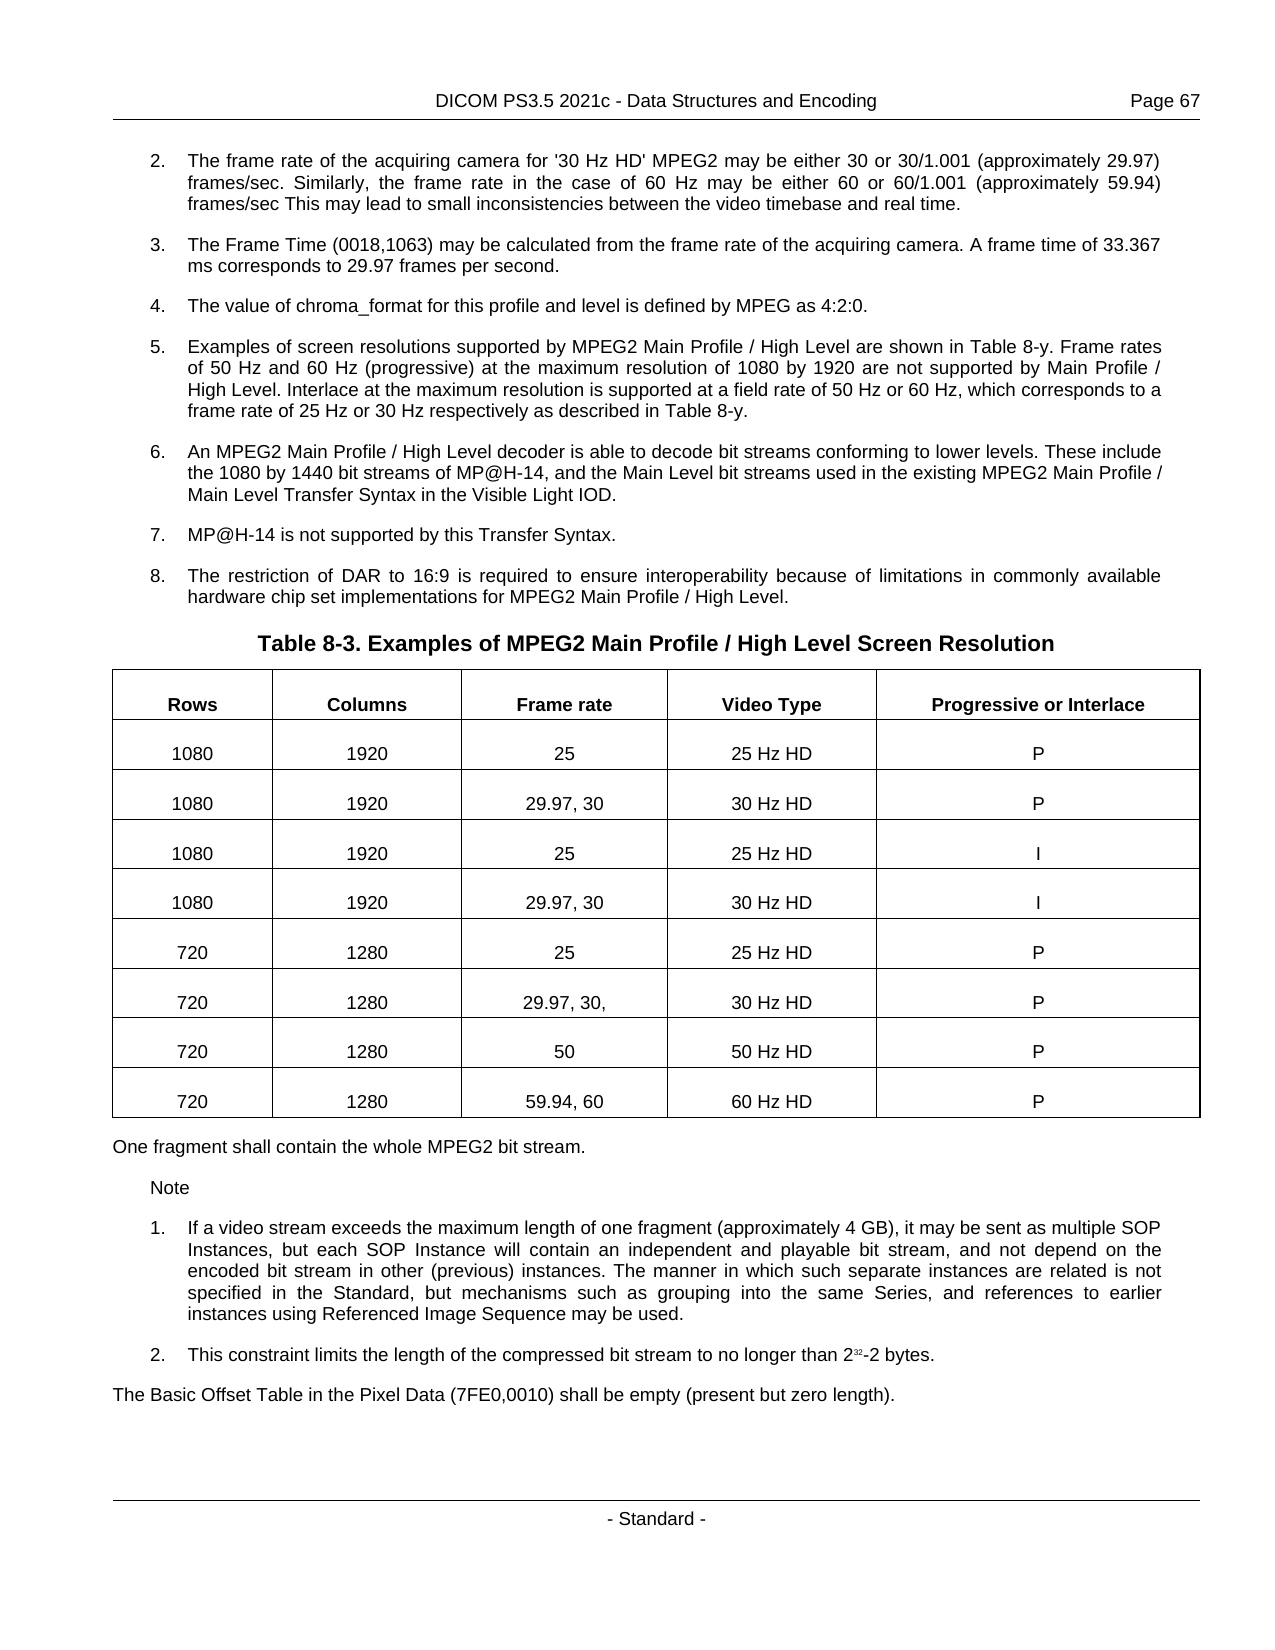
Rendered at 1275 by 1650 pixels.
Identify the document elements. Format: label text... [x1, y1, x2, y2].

table_cell 1080 [113, 770, 272, 818]
table_cell 29.97, 30 [462, 770, 667, 818]
table_cell 25 [462, 820, 667, 868]
table_cell 25 [462, 919, 667, 967]
table_cell 1080 [113, 869, 272, 918]
text Table 8-3. Examples of MPEG2 Main Profile / High Level Screen Resolution [112, 630, 1200, 656]
table_cell 50 [462, 1018, 667, 1067]
text 4. The value of chroma_format for this profile and level is defined by MPEG as 4:2:0. [150, 295, 1162, 317]
table_header Columns [273, 670, 461, 719]
text 5. Examples of screen resolutions supported by MPEG2 Main Profile / High Level are shown in Table 8-y. Frame rates of 50 Hz and 60 Hz (progressive) at the maximum resolution of 1080 by 1920 are not supported by Main Profile / High Level. Interlace at the maximum resolution is supported at a field rate of 50 Hz or 60 Hz, which corresponds to a frame rate of 25 Hz or 30 Hz respectively as described in Table 8-y. [150, 336, 1162, 422]
text 1. If a video stream exceeds the maximum length of one fragment (approximately 4 GB), it may be sent as multiple SOP Instances, but each SOP Instance will contain an independent and playable bit stream, and not depend on the encoded bit stream in other (previous) instances. The manner in which such separate instances are related is not specified in the Standard, but mechanisms such as grouping into the same Series, and references to earlier instances using Referenced Image Sequence may be used. [150, 1217, 1162, 1325]
table_cell 30 Hz HD [668, 869, 876, 918]
table_cell 720 [113, 919, 272, 967]
table_cell 1280 [273, 1018, 461, 1067]
table_cell 720 [113, 1018, 272, 1067]
table_cell I [877, 820, 1199, 868]
table_cell P [877, 720, 1199, 769]
table_cell 59.94, 60 [462, 1068, 667, 1117]
table_cell 1920 [273, 820, 461, 868]
table_cell 30 Hz HD [668, 969, 876, 1017]
table_cell 720 [113, 969, 272, 1017]
table_cell 25 Hz HD [668, 820, 876, 868]
text 2. This constraint limits the length of the compressed bit stream to no longer than 232-2 bytes. [150, 1343, 1162, 1365]
table_cell P [877, 770, 1199, 818]
text 8. The restriction of DAR to 16:9 is required to ensure interoperability because of limitations in commonly available hardware chip set implementations for MPEG2 Main Profile / High Level. [150, 564, 1162, 607]
table_cell 720 [113, 1068, 272, 1117]
table_cell 50 Hz HD [668, 1018, 876, 1067]
table_cell P [877, 969, 1199, 1017]
text The Basic Offset Table in the Pixel Data (7FE0,0010) shall be empty (present but zero length). [112, 1384, 1200, 1405]
table_cell 1280 [273, 919, 461, 967]
table_header Video Type [668, 670, 876, 719]
text One fragment shall contain the whole MPEG2 bit stream. [112, 1136, 1200, 1158]
table_cell 1080 [113, 820, 272, 868]
table_cell 1080 [113, 720, 272, 769]
table_cell 25 Hz HD [668, 720, 876, 769]
text 6. An MPEG2 Main Profile / High Level decoder is able to decode bit streams conforming to lower levels. These include the 1080 by 1440 bit streams of MP@H-14, and the Main Level bit streams used in the existing MPEG2 Main Profile / Main Level Transfer Syntax in the Visible Light IOD. [150, 441, 1162, 505]
table_cell 29.97, 30 [462, 869, 667, 918]
table_header Frame rate [462, 670, 667, 719]
table_cell 1920 [273, 720, 461, 769]
table_cell 29.97, 30, [462, 969, 667, 1017]
table_cell 25 Hz HD [668, 919, 876, 967]
table_cell 1280 [273, 1068, 461, 1117]
table_cell 1280 [273, 969, 461, 1017]
text 3. The Frame Time (0018,1063) may be calculated from the frame rate of the acquiring camera. A frame time of 33.367 ms corresponds to 29.97 frames per second. [150, 233, 1162, 277]
text 7. MP@H-14 is not supported by this Transfer Syntax. [150, 524, 1162, 546]
table_header Rows [113, 670, 272, 719]
table_cell 30 Hz HD [668, 770, 876, 818]
table_cell I [877, 869, 1199, 918]
table_cell P [877, 1068, 1199, 1117]
table_header Progressive or Interlace [877, 670, 1199, 719]
table_cell 60 Hz HD [668, 1068, 876, 1117]
table_cell P [877, 1018, 1199, 1067]
text 2. The frame rate of the acquiring camera for '30 Hz HD' MPEG2 may be either 30 or 30/1.001 (approximately 29.97) frames/sec. Similarly, the frame rate in the case of 60 Hz may be either 60 or 60/1.001 (approximately 59.94) frames/sec This may lead to small inconsistencies between the video timebase and real time. [150, 150, 1162, 215]
table_cell 1920 [273, 770, 461, 818]
table_cell 1920 [273, 869, 461, 918]
text Note [150, 1177, 1162, 1198]
table_cell 25 [462, 720, 667, 769]
table_cell P [877, 919, 1199, 967]
